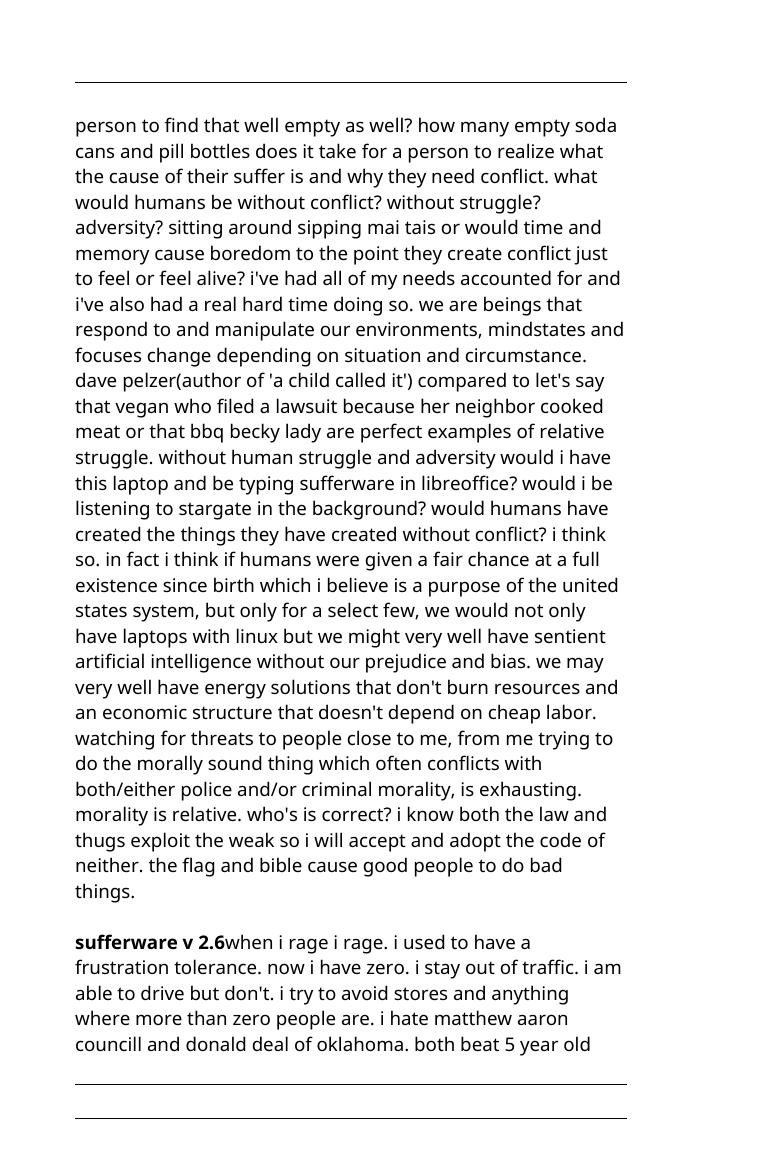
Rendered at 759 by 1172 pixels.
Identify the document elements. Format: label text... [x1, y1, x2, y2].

text person to find that well empty as well? how many empty soda cans and pill bottles does it take for a person to realize what the cause of their suffer is and why they need conflict. what would humans be without conflict? without struggle? adversity? sitting around sipping mai tais or would time and memory cause boredom to the point they create conflict just to feel or feel alive? i've had all of my needs accounted for and i've also had a real hard time doing so. we are beings that respond to and manipulate our environments, mindstates and focuses change depending on situation and circumstance. dave pelzer(author of 'a child called it') compared to let's say that vegan who filed a lawsuit because her neighbor cooked meat or that bbq becky lady are perfect examples of relative struggle. without human struggle and adversity would i have this laptop and be typing sufferware in libreoffice? would i be listening to stargate in the background? would humans have created the things they have created without conflict? i think so. in fact i think if humans were given a fair chance at a full existence since birth which i believe is a purpose of the united states system, but only for a select few, we would not only have laptops with linux but we might very well have sentient artificial intelligence without our prejudice and bias. we may very well have energy solutions that don't burn resources and an economic structure that doesn't depend on cheap labor. watching for threats to people close to me, from me trying to do the morally sound thing which often conflicts with both/either police and/or criminal morality, is exhausting. morality is relative. who's is correct? i know both the law and thugs exploit the weak so i will accept and adopt the code of neither. the flag and bible cause good people to do bad things. sufferware v 2.6when i rage i rage. i used to have a frustration tolerance. now i have zero. i stay out of traffic. i am able to drive but don't. i try to avoid stores and anything where more than zero people are. i hate matthew aaron councill and donald deal of oklahoma. both beat 5 year old [75, 112, 627, 1057]
